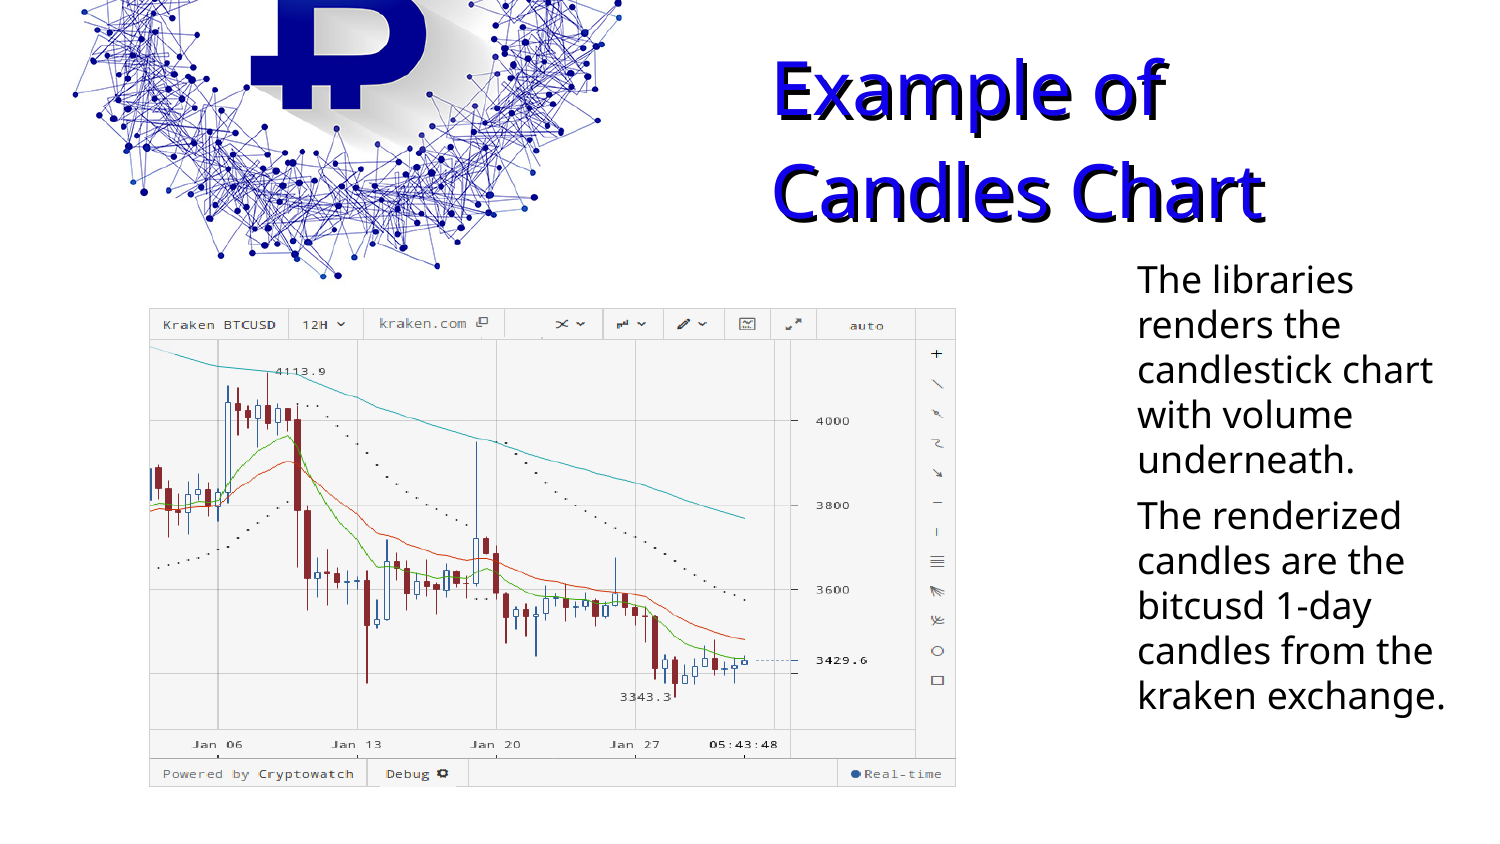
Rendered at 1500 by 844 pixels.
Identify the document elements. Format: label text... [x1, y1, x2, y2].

text_box Example of Candles Chart [755, 28, 1453, 225]
list The libraries renders the candlestick chart with volume underneath. The renderized candles are the bitcusd 1-day candles from the kraken exchange. [1122, 248, 1465, 485]
picture [0, 0, 1500, 844]
